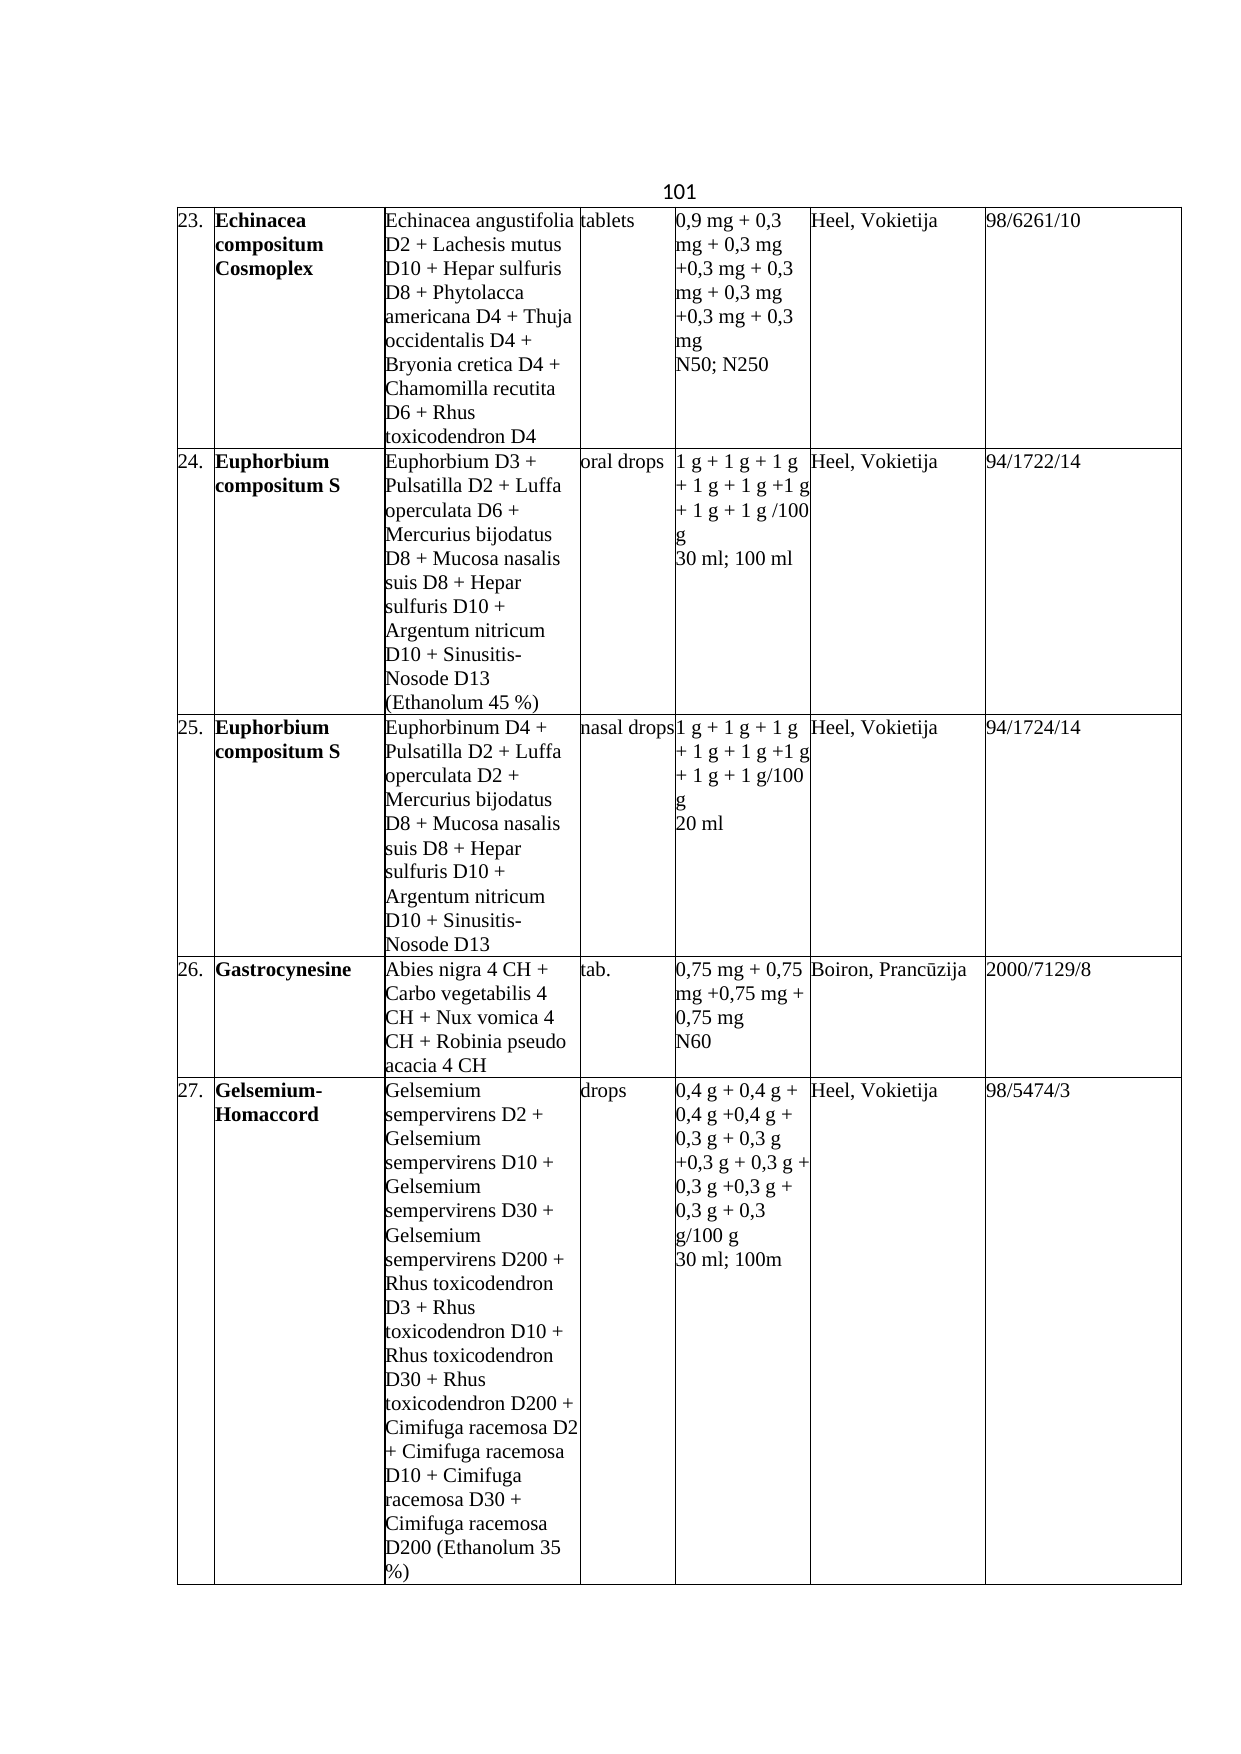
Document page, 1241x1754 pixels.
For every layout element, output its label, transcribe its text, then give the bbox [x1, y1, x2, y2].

table_cell Gelsemium-Homaccord [215, 1078, 384, 1583]
table_cell 23. [178, 208, 214, 448]
table_cell 98/5474/3 [986, 1078, 1181, 1583]
table_cell 0,75 mg + 0,75 mg +0,75 mg + 0,75 mg N60 [676, 957, 810, 1077]
table_cell 94/1722/14 [986, 449, 1181, 714]
table_cell 0,4 g + 0,4 g + 0,4 g +0,4 g + 0,3 g + 0,3 g +0,3 g + 0,3 g + 0,3 g +0,3 g + 0,3 g + 0,3 g/100 g 30 ml; 100m [676, 1078, 810, 1583]
table_cell Gelsemium sempervirens D2 + Gelsemium sempervirens D10 + Gelsemium sempervirens D30 + Gelsemium sempervirens D200 + Rhus toxicodendron D3 + Rhus toxicodendron D10 + Rhus toxicodendron D30 + Rhus toxicodendron D200 + Cimifuga racemosa D2 + Cimifuga racemosa D10 + Cimifuga racemosa D30 + Cimifuga racemosa D200 (Ethanolum 35 %) [386, 1078, 580, 1583]
table_cell Heel, Vokietija [811, 715, 985, 956]
table_cell 25. [178, 715, 214, 956]
table_cell Euphorbinum D4 + Pulsatilla D2 + Luffa operculata D2 + Mercurius bijodatus D8 + Mucosa nasalis suis D8 + Hepar sulfuris D10 + Argentum nitricum D10 + Sinusitis-Nosode D13 [386, 715, 580, 956]
table_cell 27. [178, 1078, 214, 1583]
table_cell nasal drops [581, 715, 675, 956]
table_cell Boiron, Prancūzija [811, 957, 985, 1077]
table_cell 2000/7129/8 [986, 957, 1181, 1077]
table_cell 24. [178, 449, 214, 714]
table_cell Heel, Vokietija [811, 208, 985, 448]
table_cell Heel, Vokietija [811, 449, 985, 714]
table_cell Echinacea compositum Cosmoplex [215, 208, 384, 448]
table_cell 1 g + 1 g + 1 g + 1 g + 1 g +1 g + 1 g + 1 g /100 g 30 ml; 100 ml [676, 449, 810, 714]
table_cell Euphorbium compositum S [215, 715, 384, 956]
table_cell Euphorbium D3 + Pulsatilla D2 + Luffa operculata D6 + Mercurius bijodatus D8 + Mucosa nasalis suis D8 + Hepar sulfuris D10 + Argentum nitricum D10 + Sinusitis-Nosode D13 (Ethanolum 45 %) [386, 449, 580, 714]
table_cell Echinacea angustifolia D2 + Lachesis mutus D10 + Hepar sulfuris D8 + Phytolacca americana D4 + Thuja occidentalis D4 + Bryonia cretica D4 + Chamomilla recutita D6 + Rhus toxicodendron D4 [386, 208, 580, 448]
table_cell tablets [581, 208, 675, 448]
table_cell 0,9 mg + 0,3 mg + 0,3 mg +0,3 mg + 0,3 mg + 0,3 mg +0,3 mg + 0,3 mg N50; N250 [676, 208, 810, 448]
table_cell Euphorbium compositum S [215, 449, 384, 714]
table_cell tab. [581, 957, 675, 1077]
table_cell oral drops [581, 449, 675, 714]
table_cell Gastrocynesine [215, 957, 384, 1077]
table_cell Heel, Vokietija [811, 1078, 985, 1583]
table_cell 94/1724/14 [986, 715, 1181, 956]
table_cell Abies nigra 4 CH + Carbo vegetabilis 4 CH + Nux vomica 4 CH + Robinia pseudo acacia 4 CH [386, 957, 580, 1077]
table_cell 1 g + 1 g + 1 g + 1 g + 1 g +1 g + 1 g + 1 g/100 g 20 ml [676, 715, 810, 956]
table_cell 26. [178, 957, 214, 1077]
table_cell drops [581, 1078, 675, 1583]
table_cell 98/6261/10 [986, 208, 1181, 448]
